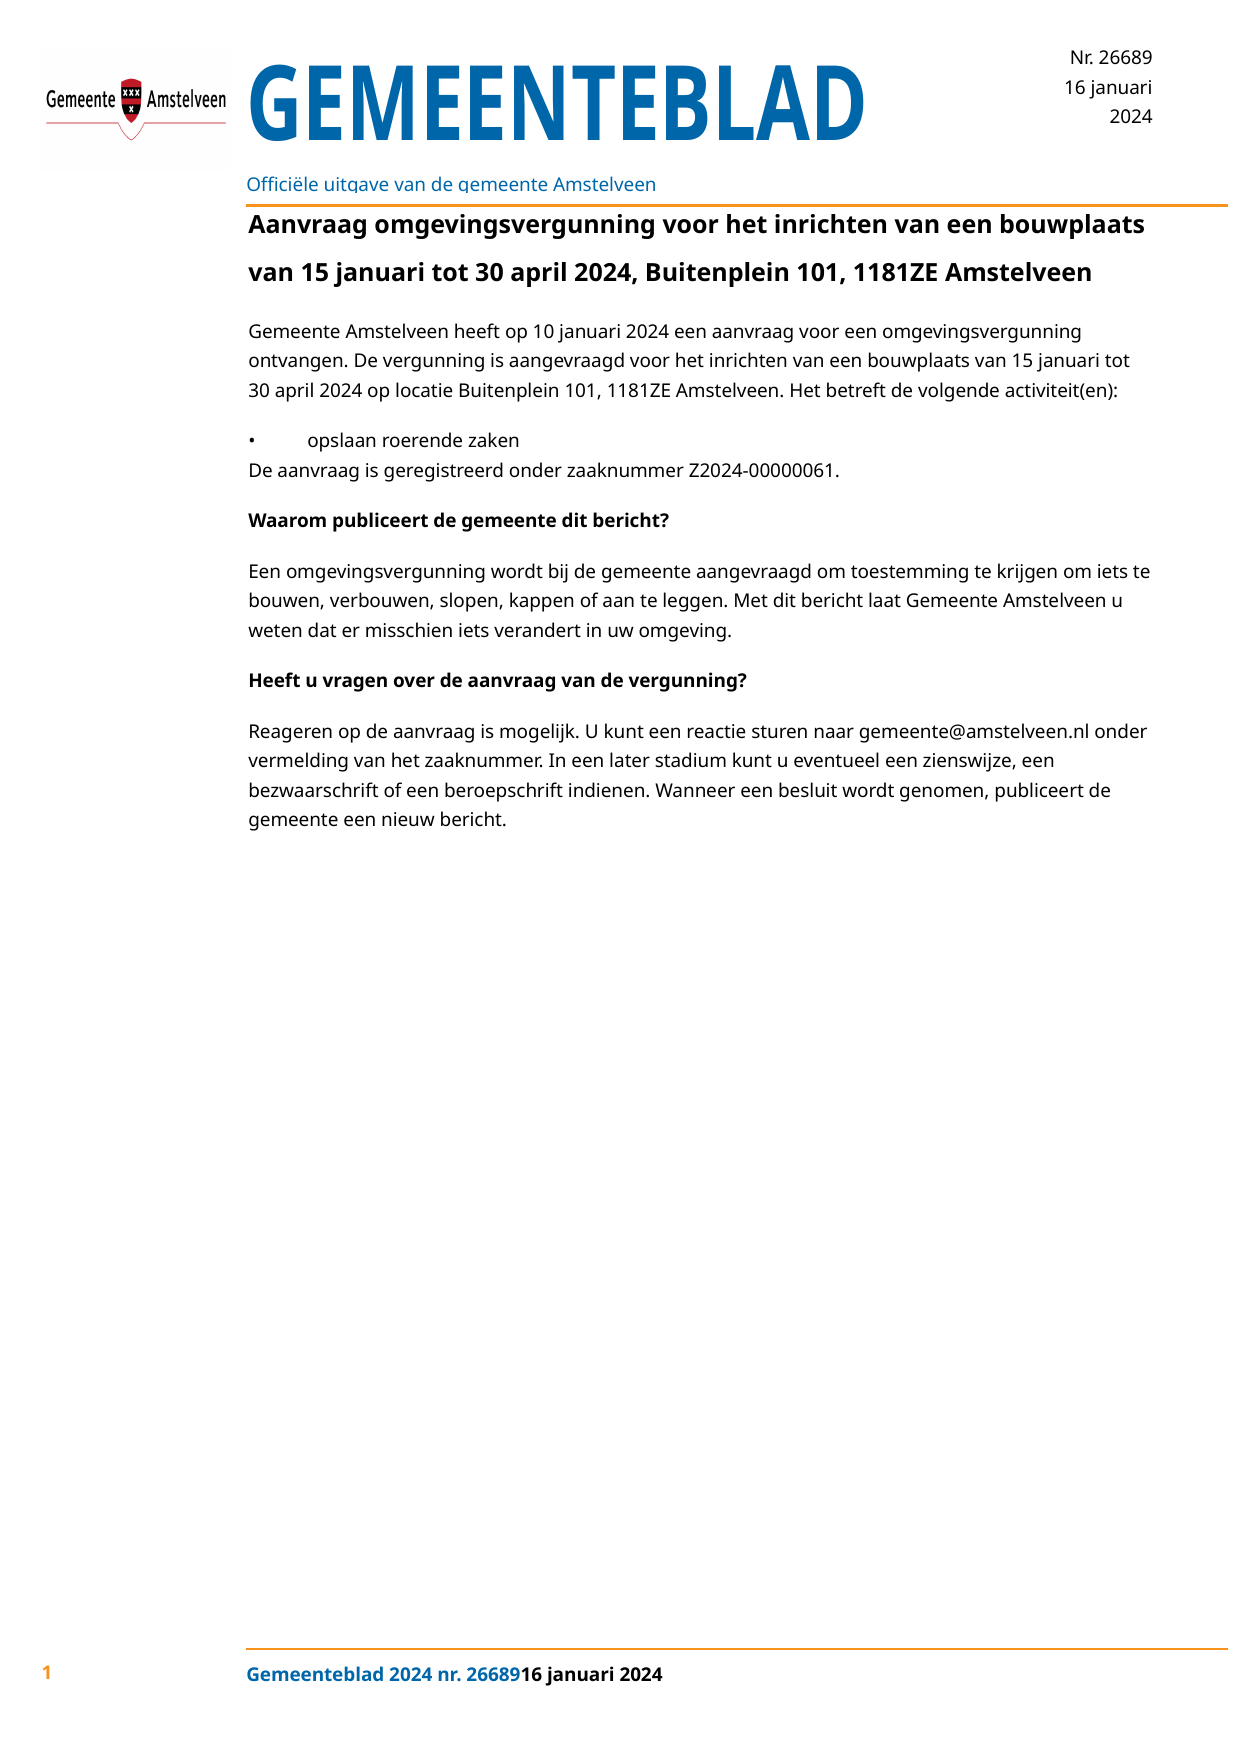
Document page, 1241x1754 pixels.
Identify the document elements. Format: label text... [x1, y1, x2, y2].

text Waarom publiceert de gemeente dit bericht? [248, 507, 1152, 533]
text Reageren op de aanvraag is mogelijk. U kunt een reactie sturen naar gemeente@amstelveen.nl onder vermelding van het zaaknummer. In een later stadium kunt u eventueel een zienswijze, een bezwaarschrift of een beroepschrift indienen. Wanneer een besluit wordt genomen, publiceert de gemeente een nieuw bericht. [248, 718, 1152, 832]
text Aanvraag omgevingsvergunning voor het inrichten van een bouwplaats van 15 januari tot 30 april 2024, Buitenplein 101, 1181ZE Amstelveen [248, 207, 1152, 288]
picture [41, 47, 231, 172]
text Een omgevingsvergunning wordt bij de gemeente aangevraagd om toestemming te krijgen om iets te bouwen, verbouwen, slopen, kappen of aan te leggen. Met dit bericht laat Gemeente Amstelveen u weten dat er misschien iets verandert in uw omgeving. [248, 558, 1152, 643]
text Heeft u vragen over de aanvraag van de vergunning? [248, 667, 1152, 693]
list opslaan roerende zaken [248, 427, 1152, 453]
text Gemeente Amstelveen heeft op 10 januari 2024 een aanvraag voor een omgevingsvergunning ontvangen. De vergunning is aangevraagd voor het inrichten van een bouwplaats van 15 januari tot 30 april 2024 op locatie Buitenplein 101, 1181ZE Amstelveen. Het betreft de volgende activiteit(en): [248, 318, 1152, 403]
text De aanvraag is geregistreerd onder zaaknummer Z2024-00000061. [248, 457, 1152, 483]
